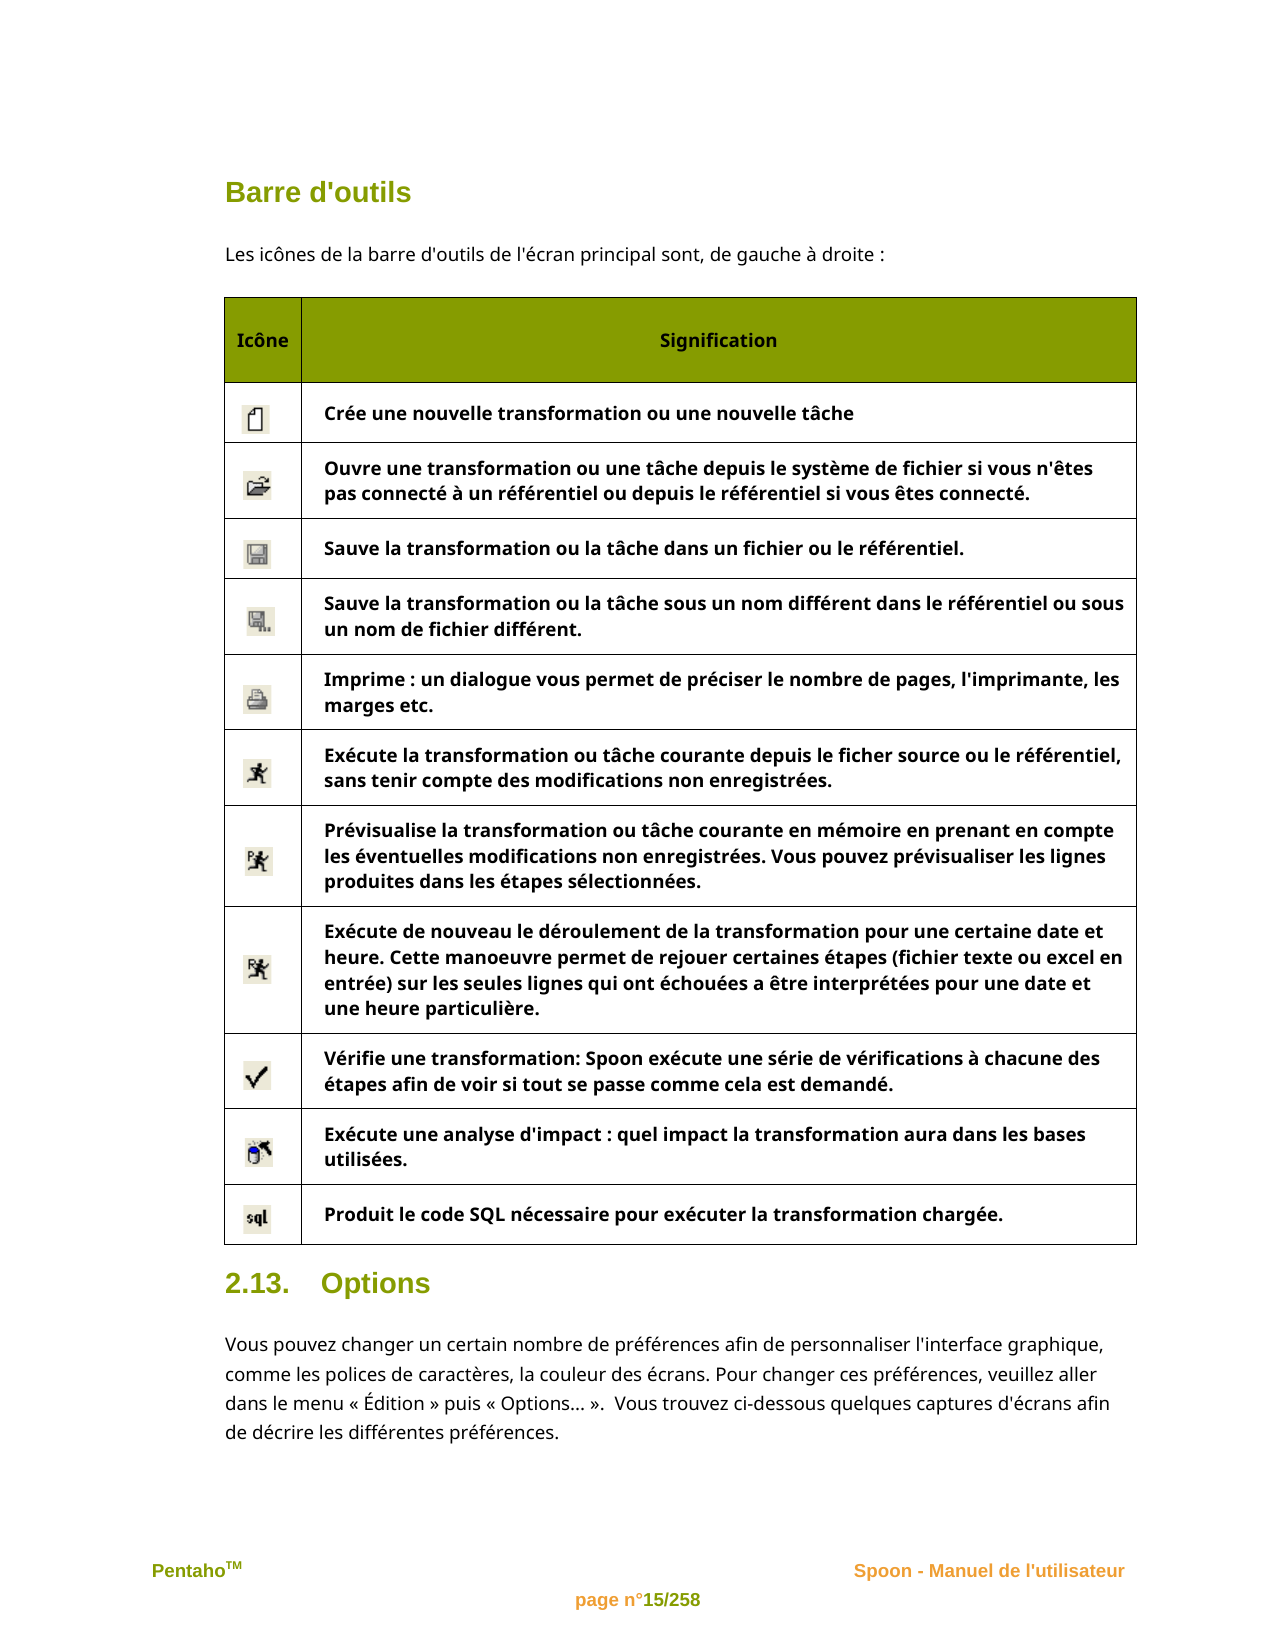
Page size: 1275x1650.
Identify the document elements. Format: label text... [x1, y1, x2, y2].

picture [243, 955, 272, 984]
table_cell Prévisualise la transformation ou tâche courante en mémoire en prenant en compte les éventuelles modifications non enregistrées. Vous pouvez prévisualiser les lignes produites dans les étapes sélectionnées. [302, 806, 1136, 906]
table_cell [225, 443, 301, 518]
table_cell [225, 730, 301, 805]
table_cell Exécute une analyse d'impact : quel impact la transformation aura dans les bases utilisées. [302, 1109, 1136, 1184]
picture [244, 847, 273, 876]
table_cell [225, 907, 301, 1033]
table_cell [225, 655, 301, 729]
table_cell Produit le code SQL nécessaire pour exécuter la transformation chargée. [302, 1185, 1136, 1244]
table_cell [225, 806, 301, 906]
text Les icônes de la barre d'outils de l'écran principal sont, de gauche à droite : [225, 238, 1125, 267]
picture [243, 1061, 272, 1090]
subtitle Options [225, 1270, 1125, 1299]
table_cell [225, 519, 301, 578]
picture [246, 607, 275, 636]
picture [244, 1138, 273, 1167]
table_cell Sauve la transformation ou la tâche dans un fichier ou le référentiel. [302, 519, 1136, 578]
table_cell Sauve la transformation ou la tâche sous un nom différent dans le référentiel ou sous un nom de fichier différent. [302, 579, 1136, 653]
table_cell [225, 1185, 301, 1244]
picture [243, 685, 272, 714]
table_cell [225, 579, 301, 653]
table_header Icône [225, 298, 301, 382]
picture [243, 540, 272, 569]
picture [243, 471, 272, 500]
table_cell [225, 383, 301, 442]
table_cell Ouvre une transformation ou une tâche depuis le système de fichier si vous n'êtes pas connecté à un référentiel ou depuis le référentiel si vous êtes connecté. [302, 443, 1136, 518]
table_header Signification [302, 298, 1136, 382]
table_cell Exécute de nouveau le déroulement de la transformation pour une certaine date et heure. Cette manoeuvre permet de rejouer certaines étapes (fichier texte ou excel en entrée) sur les seules lignes qui ont échouées a être interprétées pour une date et une heure particulière. [302, 907, 1136, 1033]
picture [243, 1205, 272, 1234]
table_cell [225, 1034, 301, 1108]
table_cell Exécute la transformation ou tâche courante depuis le ficher source ou le référentiel, sans tenir compte des modifications non enregistrées. [302, 730, 1136, 805]
text Barre d'outils [225, 179, 1125, 209]
table_cell Vérifie une transformation: Spoon exécute une série de vérifications à chacune des étapes afin de voir si tout se passe comme cela est demandé. [302, 1034, 1136, 1108]
picture [243, 759, 272, 788]
text Vous pouvez changer un certain nombre de préférences afin de personnaliser l'interface graphique, comme les polices de caractères, la couleur des écrans. Pour changer ces préférences, veuillez aller dans le menu « Édition » puis « Options... ». Vous trouvez ci-dessous quelques captures d'écrans afin de décrire les différentes préférences. [225, 1328, 1125, 1445]
table_cell Imprime : un dialogue vous permet de préciser le nombre de pages, l'imprimante, les marges etc. [302, 655, 1136, 729]
table_cell [225, 1109, 301, 1184]
picture [241, 405, 270, 434]
table_cell Crée une nouvelle transformation ou une nouvelle tâche [302, 383, 1136, 442]
